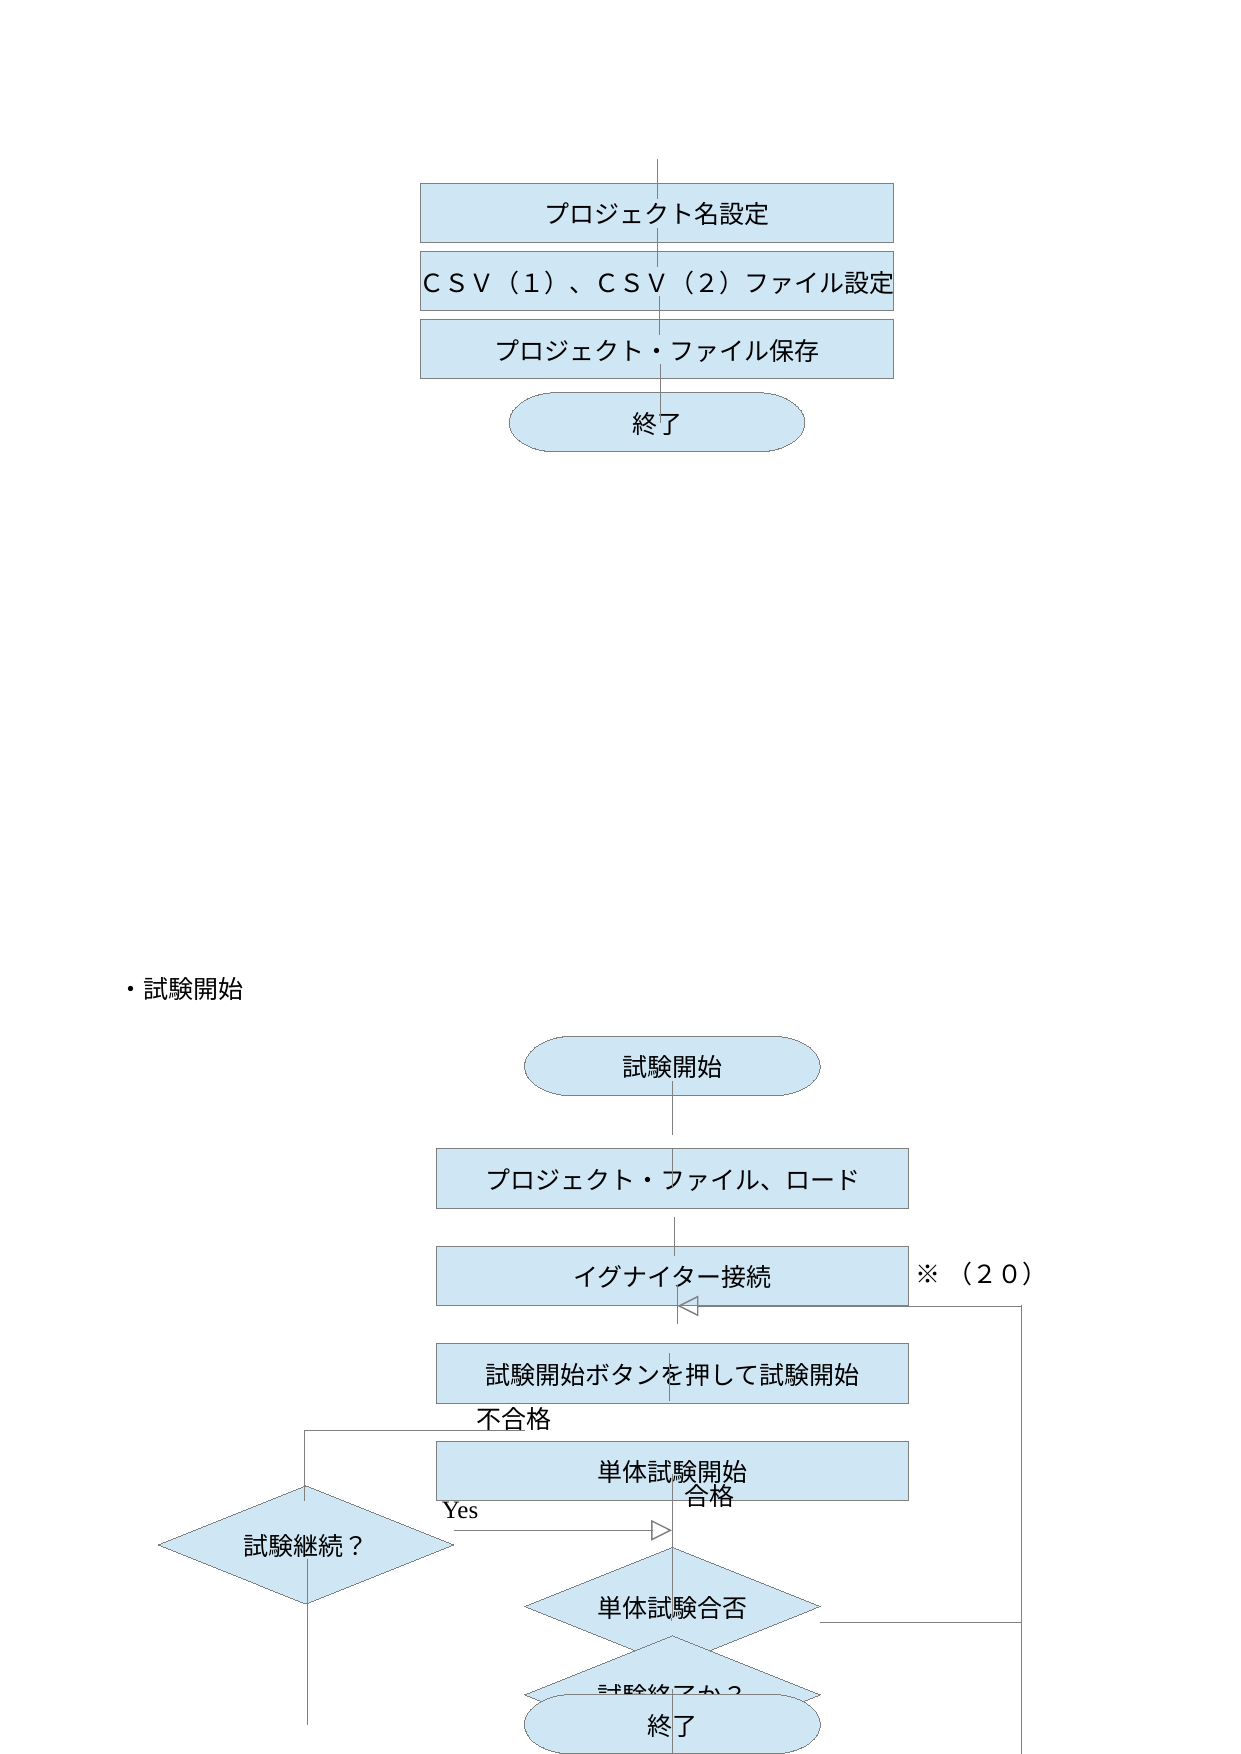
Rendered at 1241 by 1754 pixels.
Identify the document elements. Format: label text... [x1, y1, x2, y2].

text ・試験開始 [118, 970, 1122, 1006]
